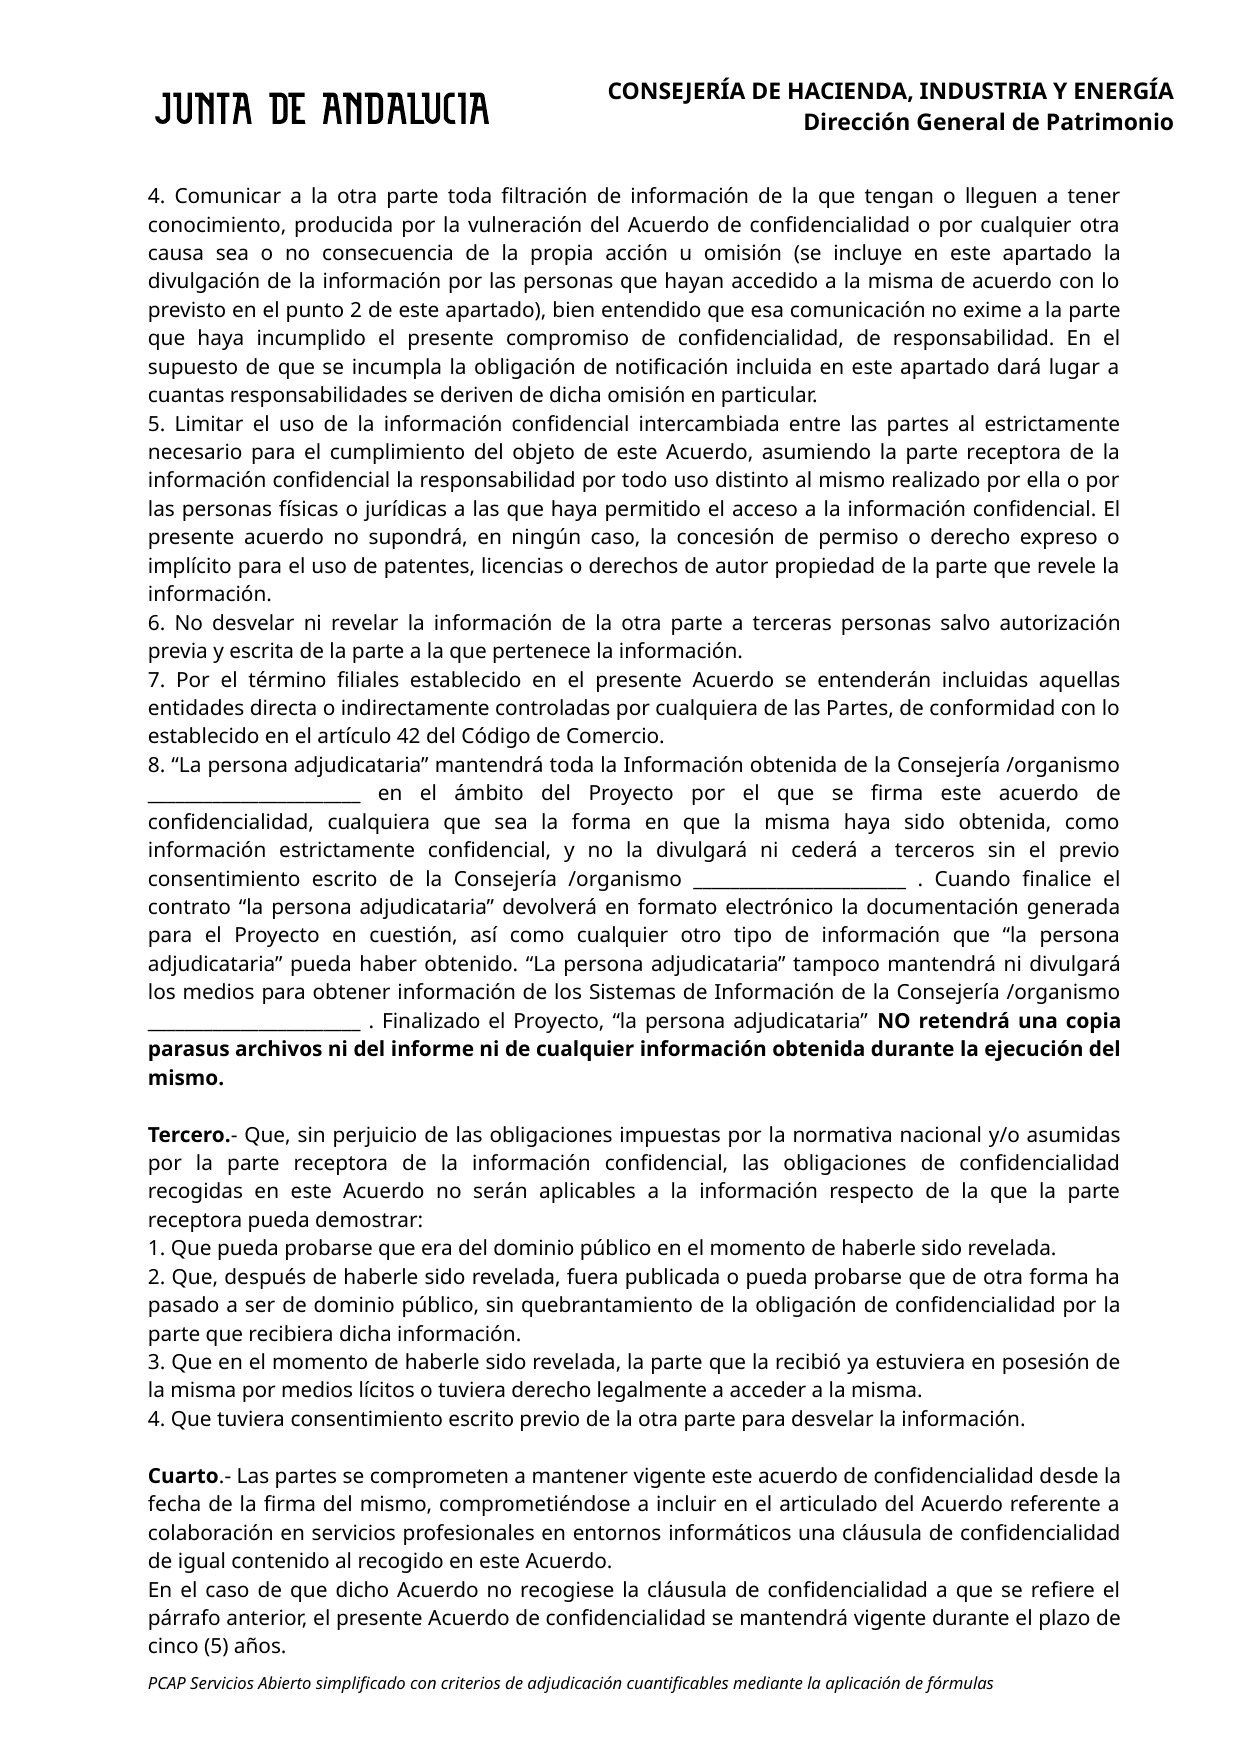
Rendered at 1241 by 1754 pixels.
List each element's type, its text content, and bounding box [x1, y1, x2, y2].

text En el caso de que dicho Acuerdo no recogiese la cláusula de confidencialidad a que se refiere el párrafo anterior, el presente Acuerdo de confidencialidad se mantendrá vigente durante el plazo de cinco (5) años. [148, 1575, 1122, 1660]
text 4. Que tuviera consentimiento escrito previo de la otra parte para desvelar la información. [148, 1404, 1122, 1432]
text 4. Comunicar a la otra parte toda filtración de información de la que tengan o lleguen a tener conocimiento, producida por la vulneración del Acuerdo de confidencialidad o por cualquier otra causa sea o no consecuencia de la propia acción u omisión (se incluye en este apartado la divulgación de la información por las personas que hayan accedido a la misma de acuerdo con lo previsto en el punto 2 de este apartado), bien entendido que esa comunicación no exime a la parte que haya incumplido el presente compromiso de confidencialidad, de responsabilidad. En el supuesto de que se incumpla la obligación de notificación incluida en este apartado dará lugar a cuantas responsabilidades se deriven de dicha omisión en particular. [148, 181, 1122, 409]
text 6. No desvelar ni revelar la información de la otra parte a terceras personas salvo autorización previa y escrita de la parte a la que pertenece la información. [148, 608, 1122, 665]
text 8. “La persona adjudicataria” mantendrá toda la Información obtenida de la Consejería /organismo _______________________ en el ámbito del Proyecto por el que se firma este acuerdo de confidencialidad, cualquiera que sea la forma en que la misma haya sido obtenida, como información estrictamente confidencial, y no la divulgará ni cederá a terceros sin el previo consentimiento escrito de la Consejería /organismo _______________________ . Cuando finalice el contrato “la persona adjudicataria” devolverá en formato electrónico la documentación generada para el Proyecto en cuestión, así como cualquier otro tipo de información que “la persona adjudicataria” pueda haber obtenido. “La persona adjudicataria” tampoco mantendrá ni divulgará los medios para obtener información de los Sistemas de Información de la Consejería /organismo _______________________ . Finalizado el Proyecto, “la persona adjudicataria” NO retendrá una copia parasus archivos ni del informe ni de cualquier información obtenida durante la ejecución del mismo. [148, 750, 1122, 1091]
text 3. Que en el momento de haberle sido revelada, la parte que la recibió ya estuviera en posesión de la misma por medios lícitos o tuviera derecho legalmente a acceder a la misma. [148, 1347, 1122, 1404]
text 2. Que, después de haberle sido revelada, fuera publicada o pueda probarse que de otra forma ha pasado a ser de dominio público, sin quebrantamiento de la obligación de confidencialidad por la parte que recibiera dicha información. [148, 1262, 1122, 1347]
text 5. Limitar el uso de la información confidencial intercambiada entre las partes al estrictamente necesario para el cumplimiento del objeto de este Acuerdo, asumiendo la parte receptora de la información confidencial la responsabilidad por todo uso distinto al mismo realizado por ella o por las personas físicas o jurídicas a las que haya permitido el acceso a la información confidencial. El presente acuerdo no supondrá, en ningún caso, la concesión de permiso o derecho expreso o implícito para el uso de patentes, licencias o derechos de autor propiedad de la parte que revele la información. [148, 409, 1122, 608]
text 1. Que pueda probarse que era del dominio público en el momento de haberle sido revelada. [148, 1233, 1122, 1262]
text Tercero.- Que, sin perjuicio de las obligaciones impuestas por la normativa nacional y/o asumidas por la parte receptora de la información confidencial, las obligaciones de confidencialidad recogidas en este Acuerdo no serán aplicables a la información respecto de la que la parte receptora pueda demostrar: [148, 1120, 1122, 1233]
text Cuarto.- Las partes se comprometen a mantener vigente este acuerdo de confidencialidad desde la fecha de la firma del mismo, comprometiéndose a incluir en el articulado del Acuerdo referente a colaboración en servicios profesionales en entornos informáticos una cláusula de confidencialidad de igual contenido al recogido en este Acuerdo. [148, 1461, 1122, 1575]
text 7. Por el término filiales establecido en el presente Acuerdo se entenderán incluidas aquellas entidades directa o indirectamente controladas por cualquiera de las Partes, de conformidad con lo establecido en el artículo 42 del Código de Comercio. [148, 665, 1122, 750]
